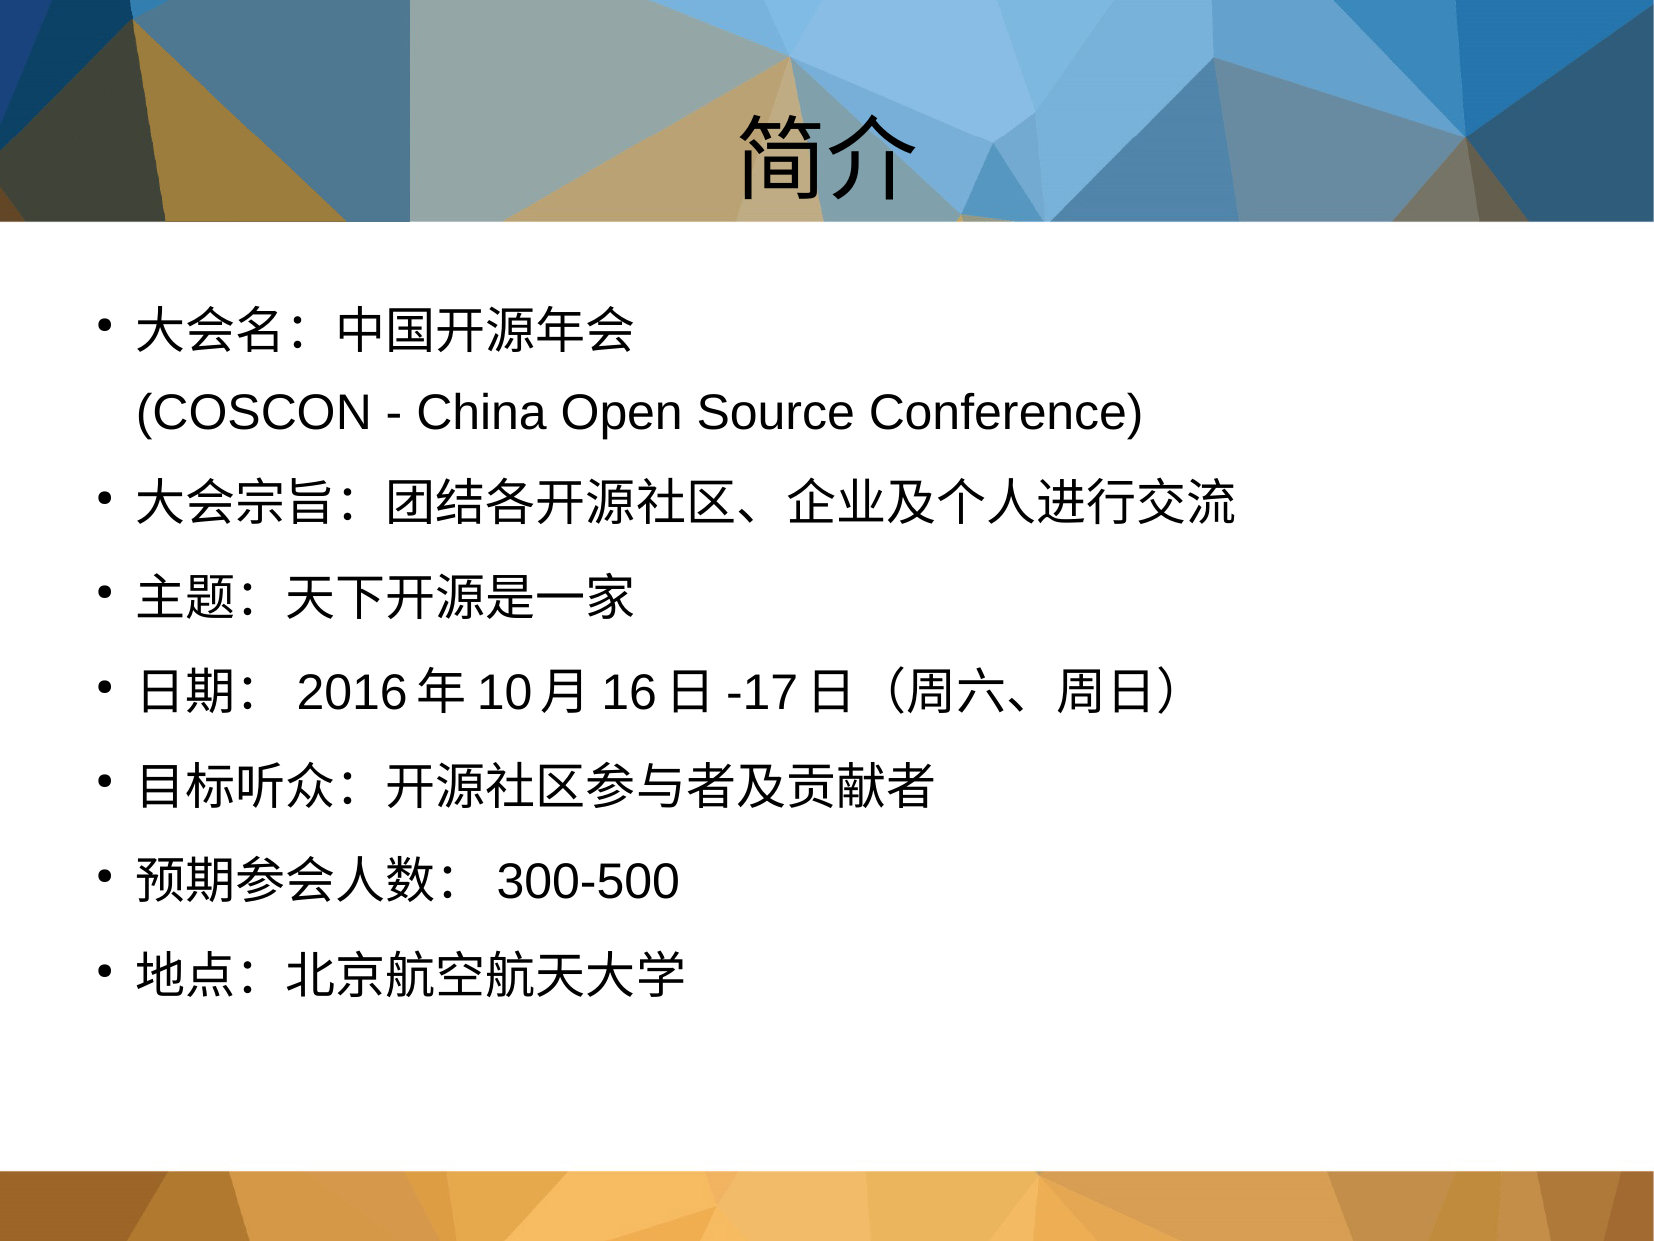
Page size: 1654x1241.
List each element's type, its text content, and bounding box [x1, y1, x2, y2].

picture [0, 0, 1654, 1241]
title 简介 [82, 49, 1571, 257]
list 大会名：中国开源年会 (COSCON - China Open Source Conference) 大会宗旨：团结各开源社区、企业及个人进行交流 主题：天下开源是一家 日期：2016年10月16日-17日（周六、周日） 目标听众：开源社区参与者及贡献者 预期参会人数：300-500 地点：北京航空航天大学 [82, 290, 1571, 1010]
